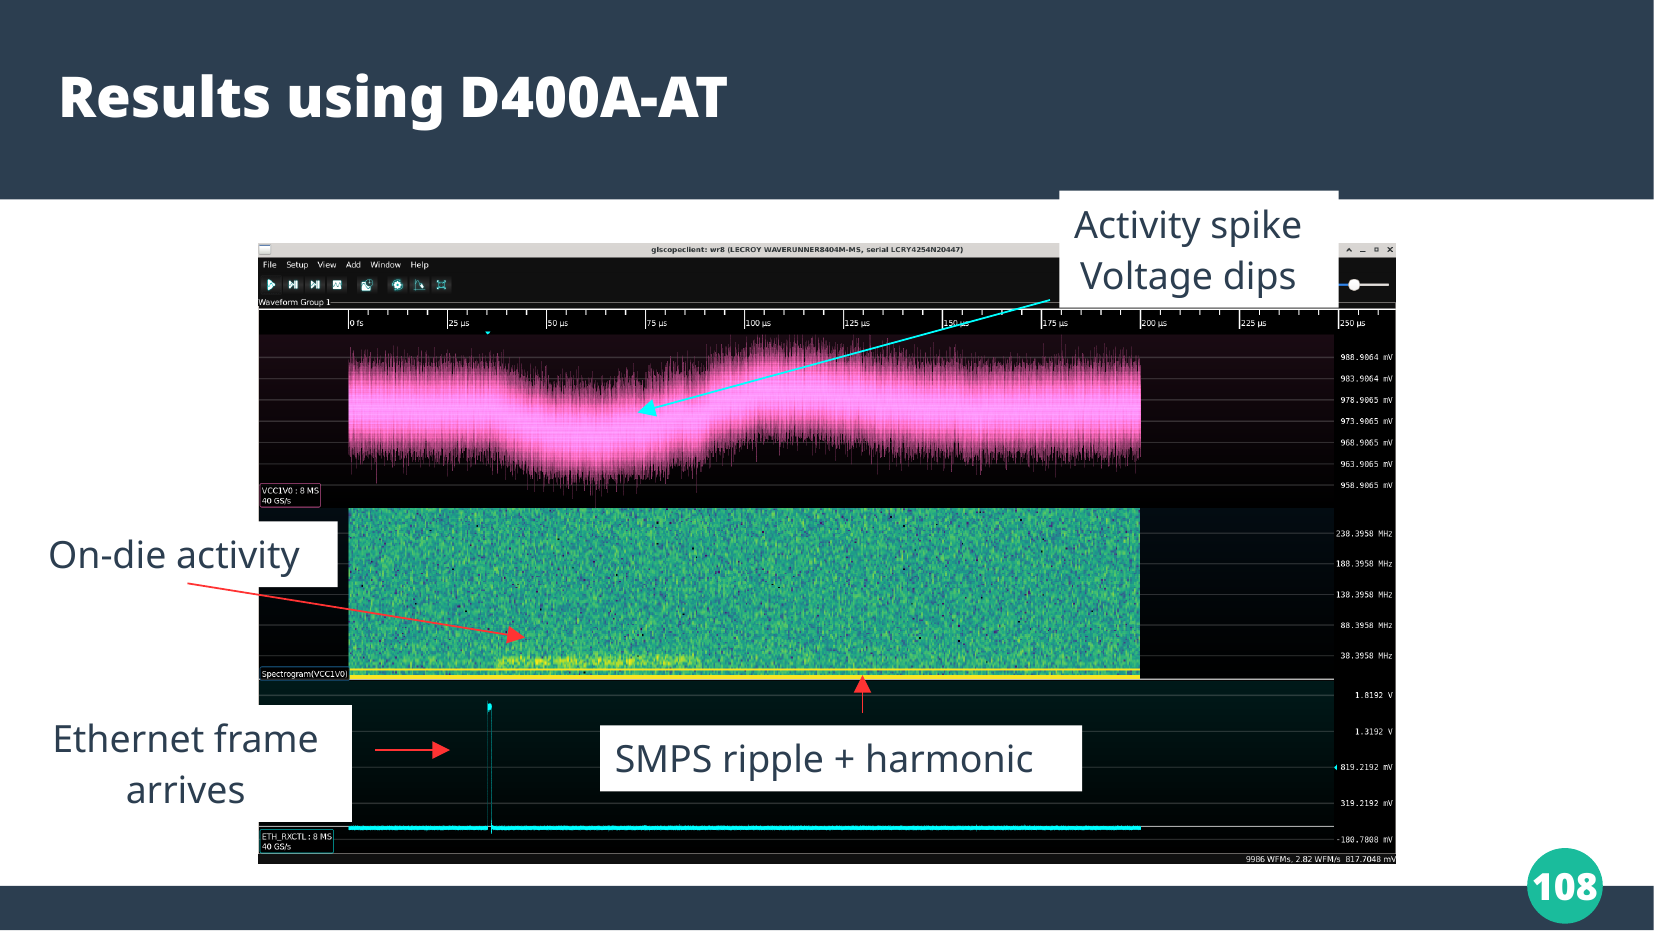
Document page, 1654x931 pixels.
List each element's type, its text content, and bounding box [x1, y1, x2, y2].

text_box Ethernet frame arrives [37, 712, 352, 815]
title Results using D400A-AT [59, 37, 1595, 155]
text_box On-die activity [33, 525, 338, 584]
text_box SMPS ripple + harmonic [600, 729, 1083, 788]
text_box Activity spike Voltage dips [1059, 198, 1339, 301]
picture [258, 243, 1396, 864]
